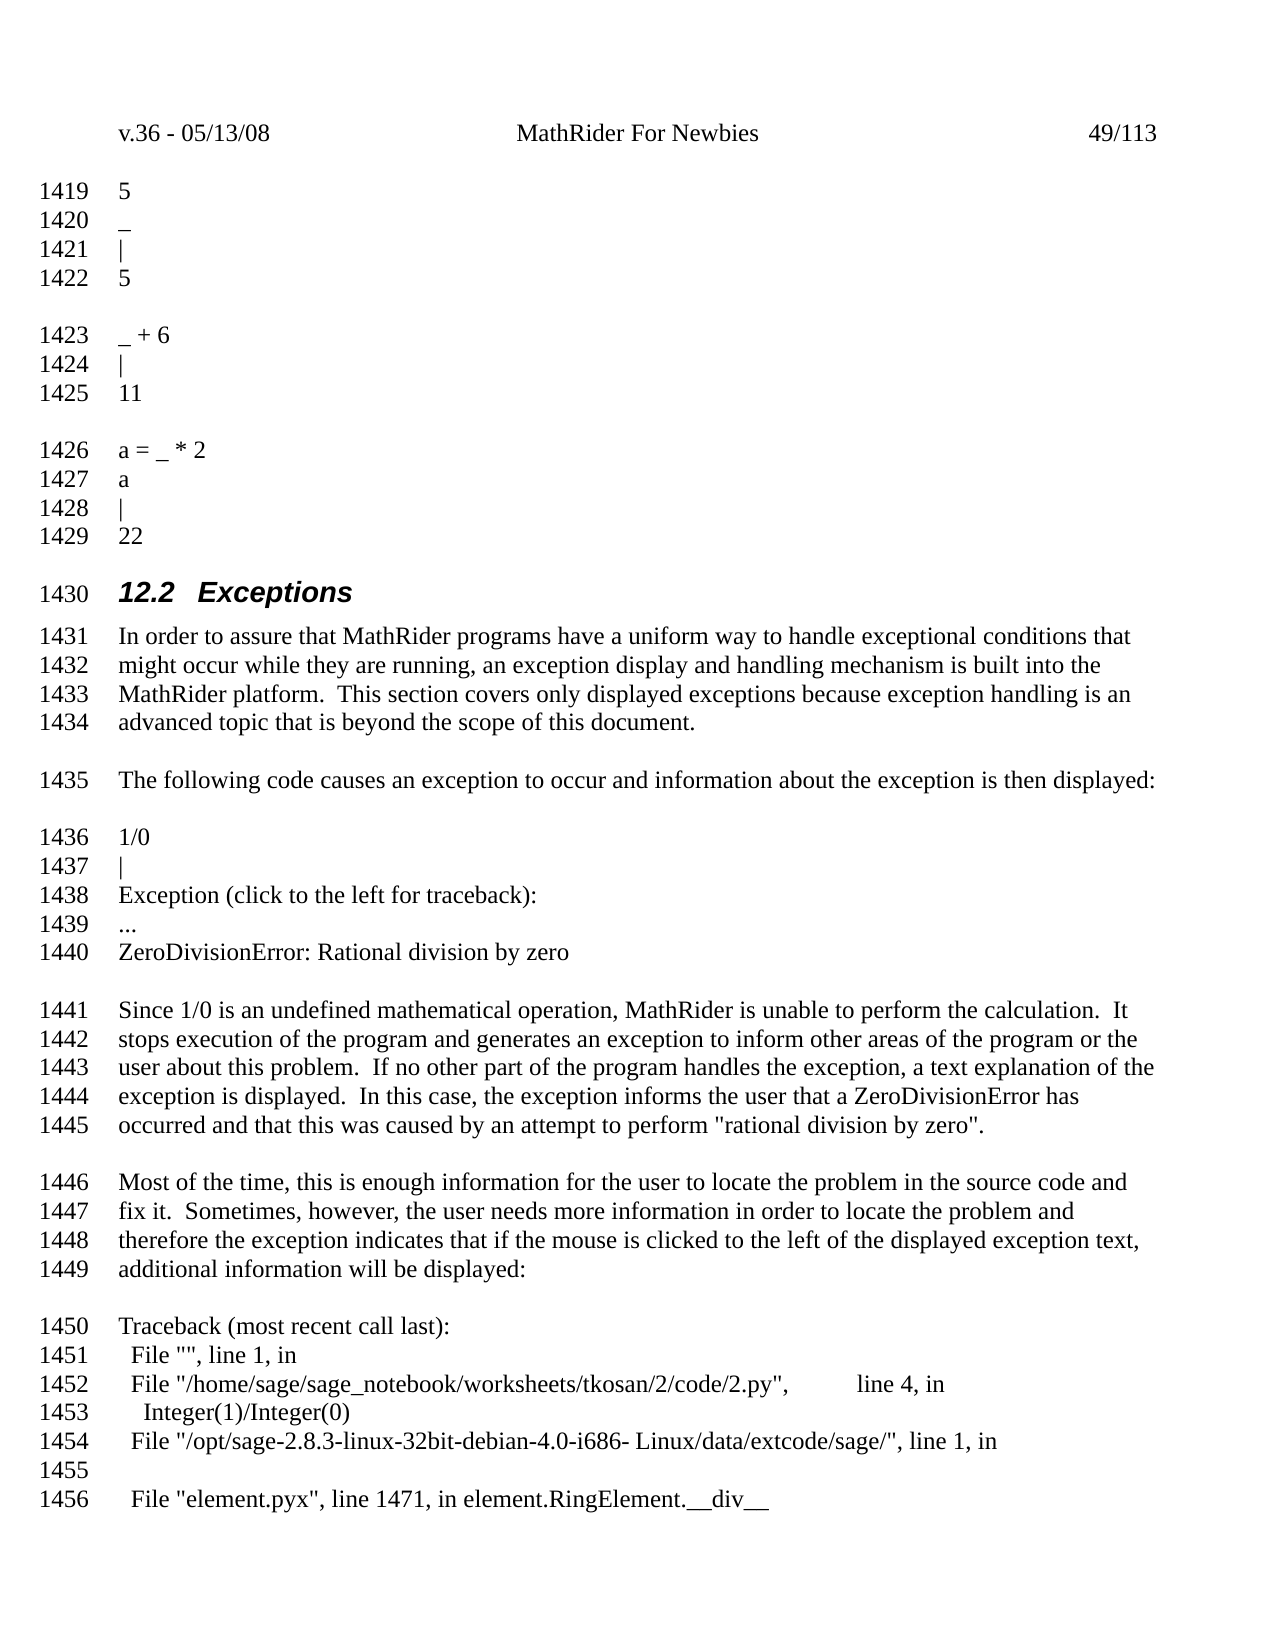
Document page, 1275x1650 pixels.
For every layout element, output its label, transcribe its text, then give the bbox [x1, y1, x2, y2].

text In order to assure that MathRider programs have a uniform way to handle exceptional conditions that might occur while they are running, an exception display and handling mechanism is built into the MathRider platform. This section covers only displayed exceptions because exception handling is an advanced topic that is beyond the scope of this document. [118, 621, 1157, 736]
text a = _ * 2 [118, 435, 1157, 464]
text | [118, 493, 1157, 521]
text _ + 6 [118, 320, 1157, 349]
text a [118, 464, 1157, 493]
text | [118, 851, 1157, 880]
text Since 1/0 is an undefined mathematical operation, MathRider is unable to perform the calculation. It stops execution of the program and generates an exception to inform other areas of the program or the user about this problem. If no other part of the program handles the exception, a text explanation of the exception is displayed. In this case, the exception informs the user that a ZeroDivisionError has occurred and that this was caused by an attempt to perform "rational division by zero". [118, 995, 1157, 1139]
text Traceback (most recent call last): [118, 1311, 1157, 1340]
text | [118, 349, 1157, 378]
text File "", line 1, in [118, 1340, 1157, 1369]
text Integer(1)/Integer(0) [118, 1397, 1157, 1426]
subtitle Exceptions [118, 575, 1157, 609]
text 11 [118, 378, 1157, 406]
text File "/home/sage/sage_notebook/worksheets/tkosan/2/code/2.py", line 4, in [118, 1369, 1157, 1397]
text ZeroDivisionError: Rational division by zero [118, 937, 1157, 966]
text 1/0 [118, 822, 1157, 851]
text Most of the time, this is enough information for the user to locate the problem in the source code and fix it. Sometimes, however, the user needs more information in order to locate the problem and therefore the exception indicates that if the mouse is clicked to the left of the displayed exception text, additional information will be displayed: [118, 1167, 1157, 1282]
text ... [118, 909, 1157, 937]
text | [118, 234, 1157, 263]
text 22 [118, 521, 1157, 550]
text 5 [118, 263, 1157, 291]
text _ [118, 205, 1157, 234]
text Exception (click to the left for traceback): [118, 880, 1157, 909]
text File "/opt/sage-2.8.3-linux-32bit-debian-4.0-i686- Linux/data/extcode/sage/", line 1, in [118, 1426, 1157, 1455]
text The following code causes an exception to occur and information about the exception is then displayed: [118, 765, 1157, 794]
text 5 [118, 176, 1157, 205]
text File "element.pyx", line 1471, in element.RingElement.__div__ [118, 1484, 1157, 1512]
